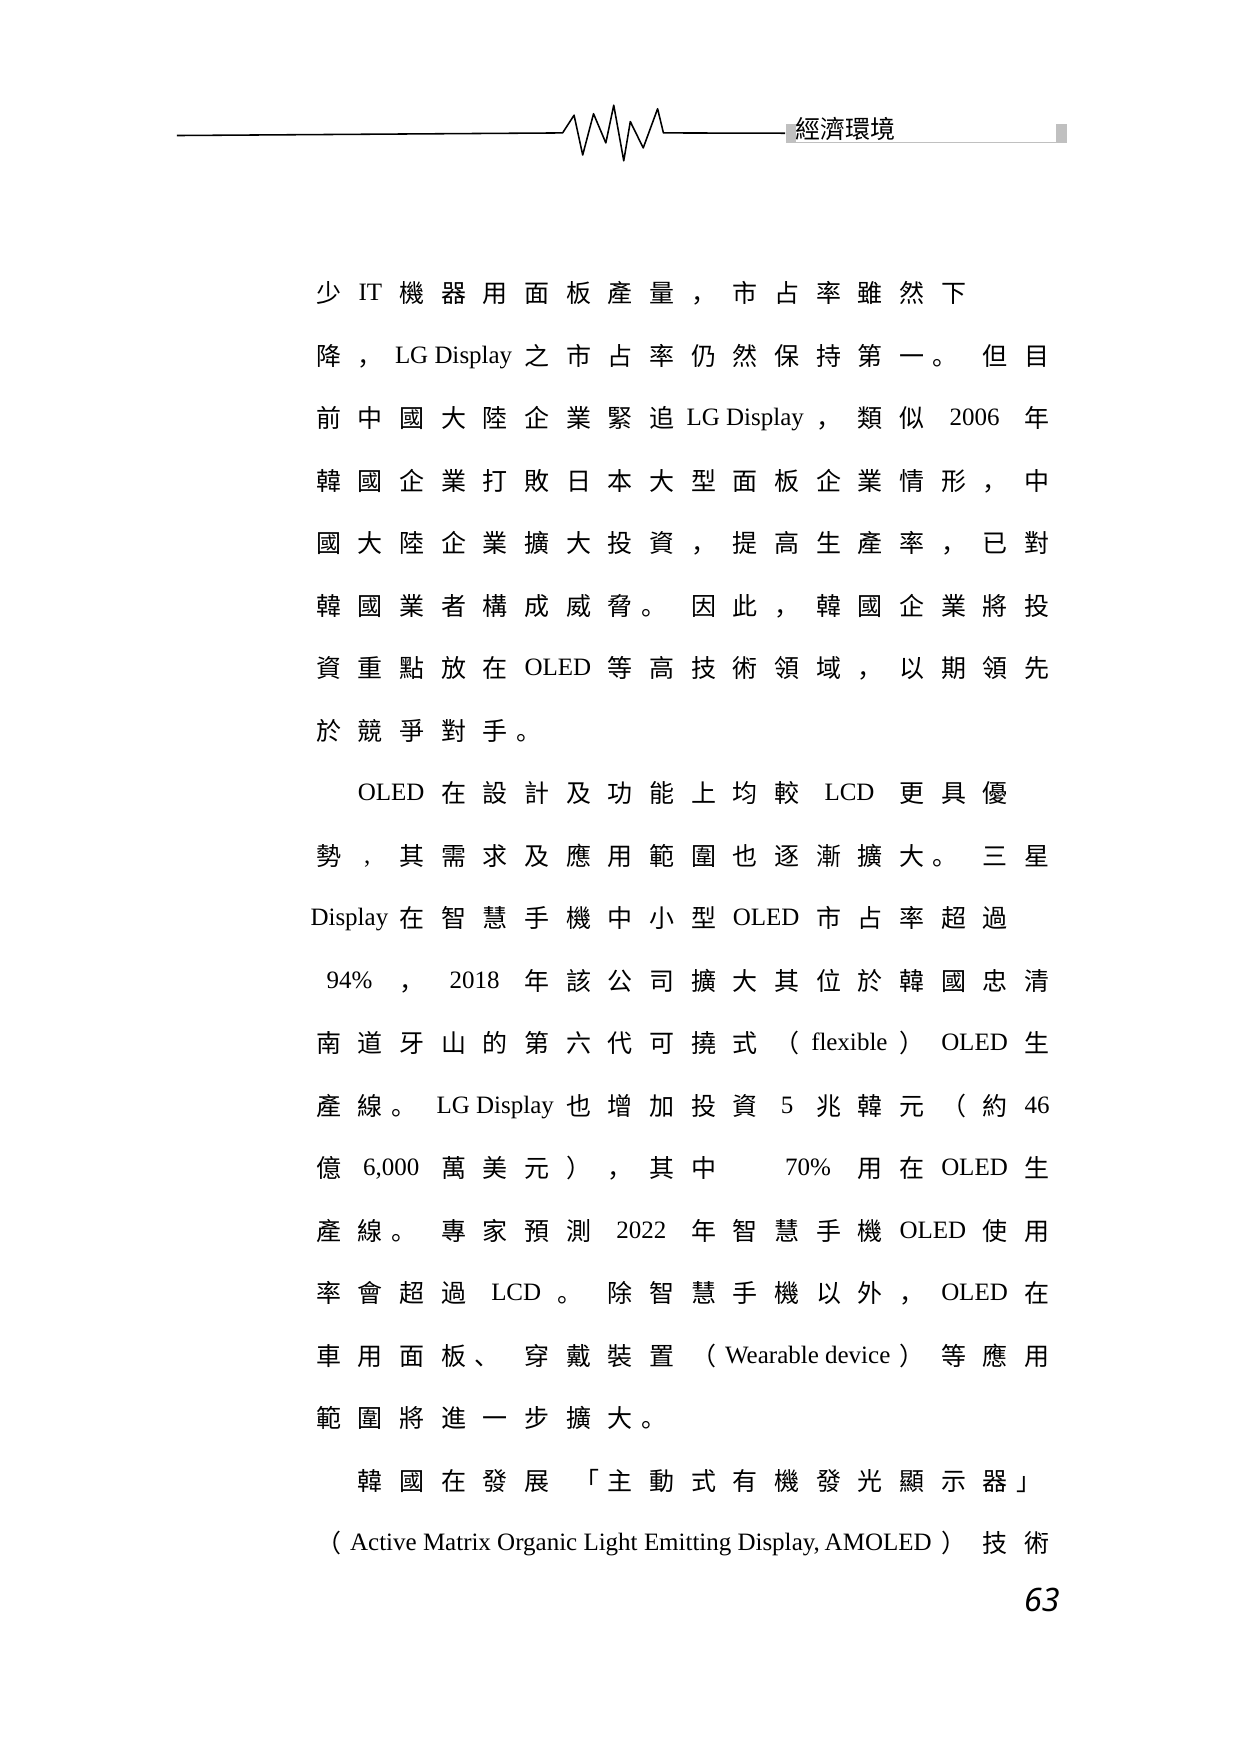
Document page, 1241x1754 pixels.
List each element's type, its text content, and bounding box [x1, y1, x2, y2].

text OLED在設計及功能上均較LCD更具優勢, 其需求及應用範圍也逐漸擴大。三星Display在智慧手機中小型OLED市占率超過94%，2018年該公司擴大其位於韓國忠清南道牙山的第六代可撓式（flexible）OLED生產線。LG Display也增加投資5兆韓元（約46億6,000萬美元），其中 70%用在OLED生產線。專家預測2022年智慧手機OLED使用率會超過LCD。除智慧手機以外，OLED在車用面板、穿戴裝置（Wearable device）等應用範圍將進一步擴大。 [281, 750, 1058, 1438]
text 韓國在發展「主動式有機發光顯示器」（Active Matrix Organic Light Emitting Display, AMOLED）技術 [281, 1438, 1058, 1563]
text 少IT機器用面板產量，市占率雖然下降，LG Display之市占率仍然保持第一。但目前中國大陸企業緊追LG Display，類似2006年韓國企業打敗日本大型面板企業情形，中國大陸企業擴大投資，提高生產率，已對韓國業者構成威脅。因此，韓國企業將投資重點放在OLED等高技術領域，以期領先於競爭對手。 [281, 250, 1058, 750]
